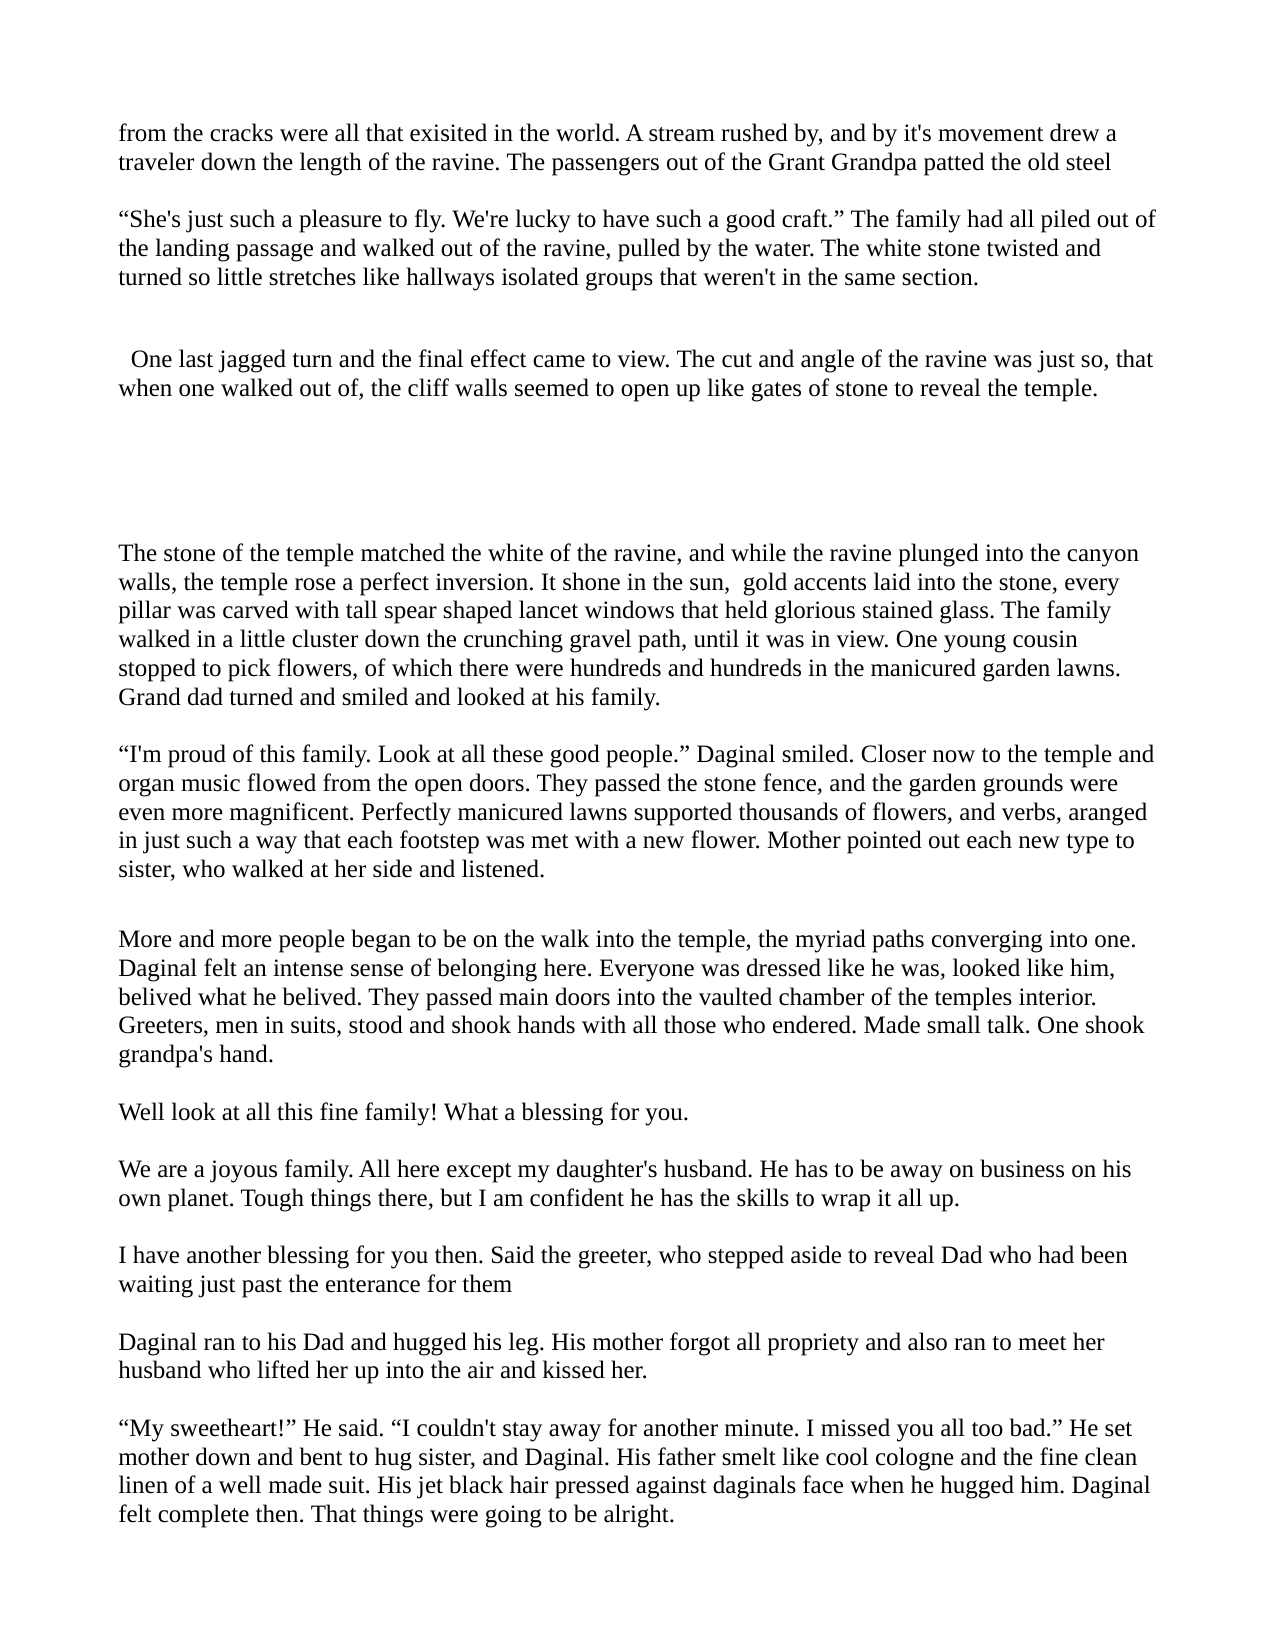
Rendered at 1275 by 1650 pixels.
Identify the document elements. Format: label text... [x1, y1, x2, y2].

text The stone of the temple matched the white of the ravine, and while the ravine plunged into the canyon walls, the temple rose a perfect inversion. It shone in the sun, gold accents laid into the stone, every pillar was carved with tall spear shaped lancet windows that held glorious stained glass. The family walked in a little cluster down the crunching gravel path, until it was in view. One young cousin stopped to pick flowers, of which there were hundreds and hundreds in the manicured garden lawns. Grand dad turned and smiled and looked at his family. “I'm proud of this family. Look at all these good people.” Daginal smiled. Closer now to the temple and organ music flowed from the open doors. They passed the stone fence, and the garden grounds were even more magnificent. Perfectly manicured lawns supported thousands of flowers, and verbs, aranged in just such a way that each footstep was met with a new flower. Mother pointed out each new type to sister, who walked at her side and listened. [118, 538, 1157, 912]
text More and more people began to be on the walk into the temple, the myriad paths converging into one. Daginal felt an intense sense of belonging here. Everyone was dressed like he was, looked like him, belived what he belived. They passed main doors into the vaulted chamber of the temples interior. Greeters, men in suits, stood and shook hands with all those who endered. Made small talk. One shook grandpa's hand. Well look at all this fine family! What a blessing for you. We are a joyous family. All here except my daughter's husband. He has to be away on business on his own planet. Tough things there, but I am confident he has the skills to wrap it all up. I have another blessing for you then. Said the greeter, who stepped aside to reveal Dad who had been waiting just past the enterance for them Daginal ran to his Dad and hugged his leg. His mother forgot all propriety and also ran to meet her husband who lifted her up into the air and kissed her. “My sweetheart!” He said. “I couldn't stay away for another minute. I missed you all too bad.” He set mother down and bent to hug sister, and Daginal. His father smelt like cool cologne and the fine clean linen of a well made suit. His jet black hair pressed against daginals face when he hugged him. Daginal felt complete then. That things were going to be alright. [118, 924, 1157, 1528]
text One last jagged turn and the final effect came to view. The cut and angle of the ravine was just so, that when one walked out of, the cliff walls seemed to open up like gates of stone to reveal the temple. [118, 344, 1157, 402]
text from the cracks were all that exisited in the world. A stream rushed by, and by it's movement drew a traveler down the length of the ravine. The passengers out of the Grant Grandpa patted the old steel “She's just such a pleasure to fly. We're lucky to have such a good craft.” The family had all piled out of the landing passage and walked out of the ravine, pulled by the water. The white stone twisted and turned so little stretches like hallways isolated groups that weren't in the same section. [118, 118, 1157, 291]
